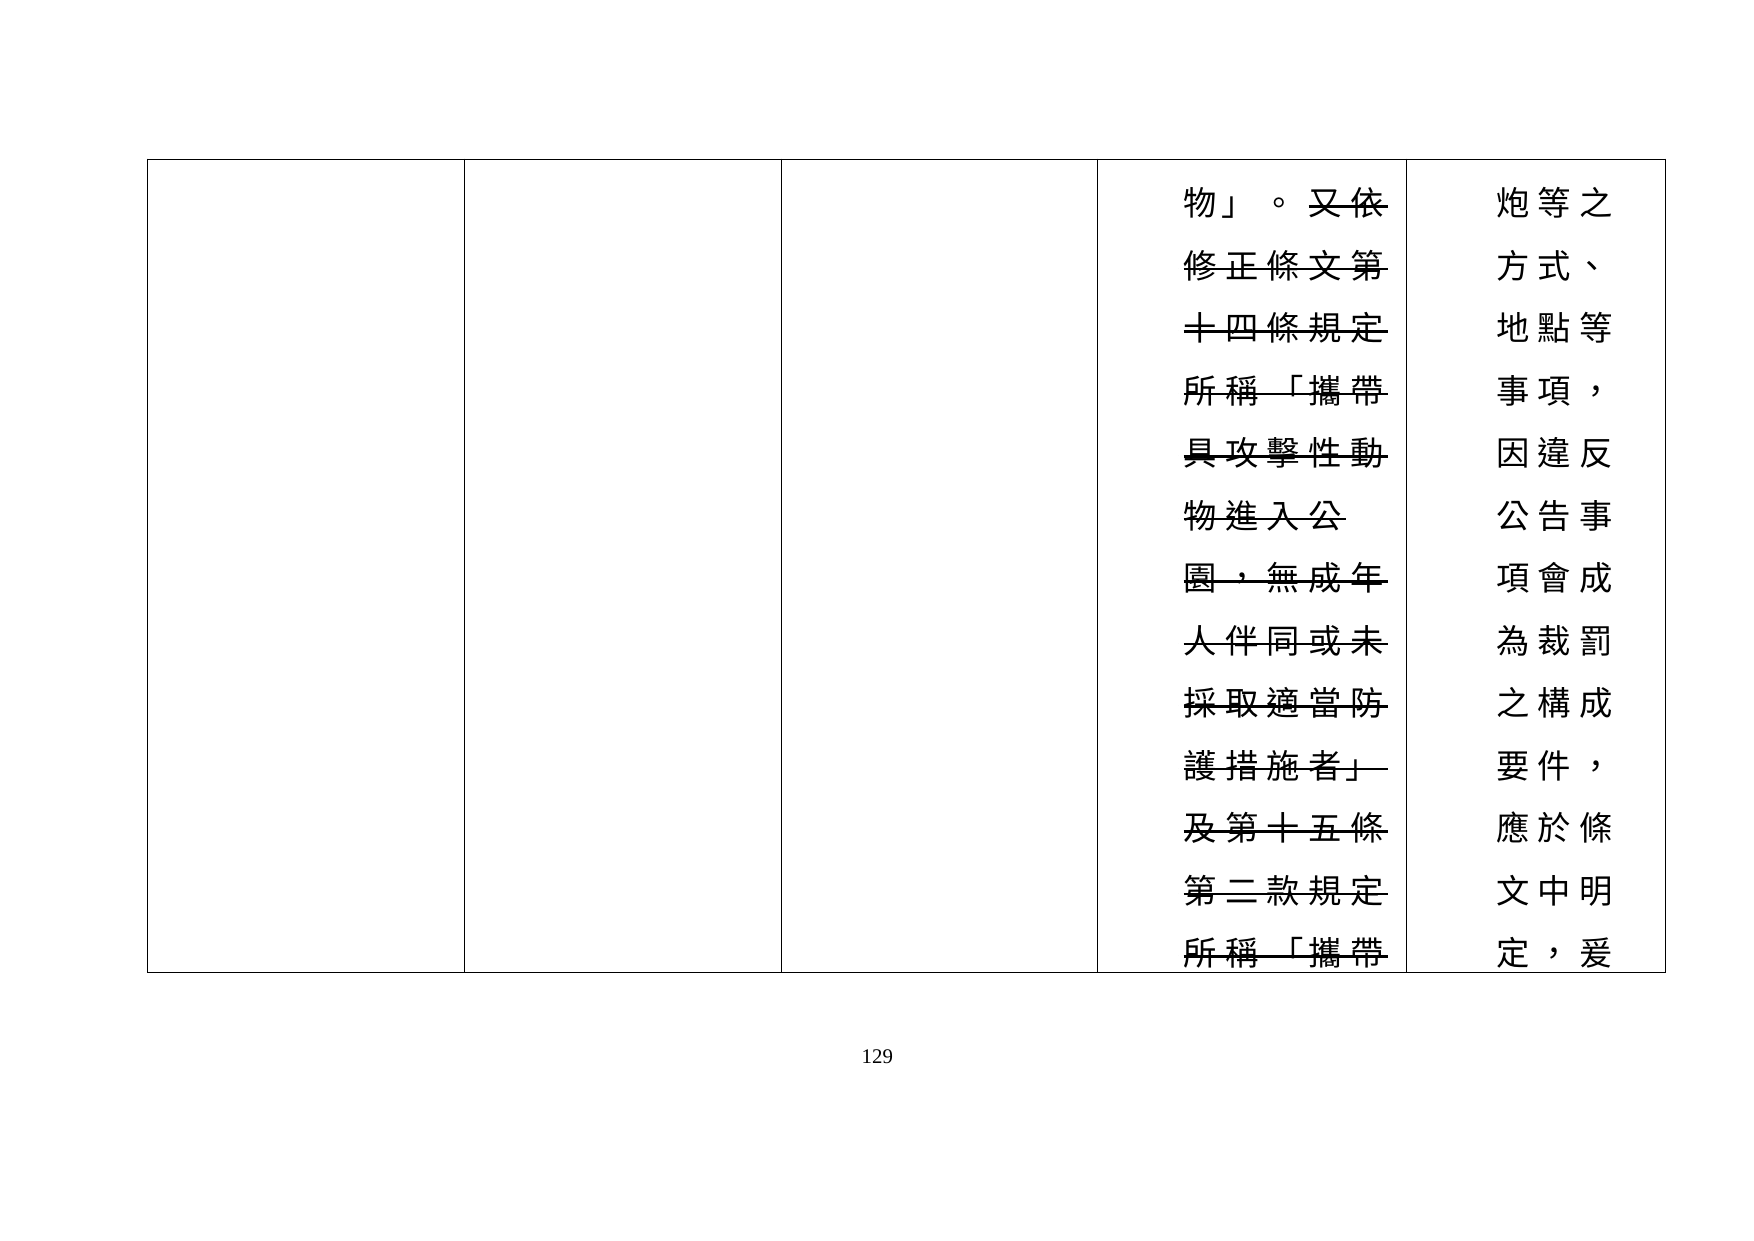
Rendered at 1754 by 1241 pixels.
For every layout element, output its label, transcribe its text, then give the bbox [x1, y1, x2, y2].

table_cell [465, 160, 781, 972]
table_cell 炮等之方式、地點等事項，因違反公告事項會成為裁罰之構成要件，應於條文中明定，爰 [1407, 160, 1665, 972]
table_cell [782, 160, 1097, 972]
table_cell 物」。又依修正條文第十四條規定所稱「攜帶具攻擊性動物進入公園，無成年人伴同或未採取適當防護措施者」及第十五條第二款規定所稱「攜帶 [1098, 160, 1406, 972]
table_cell [148, 160, 464, 972]
